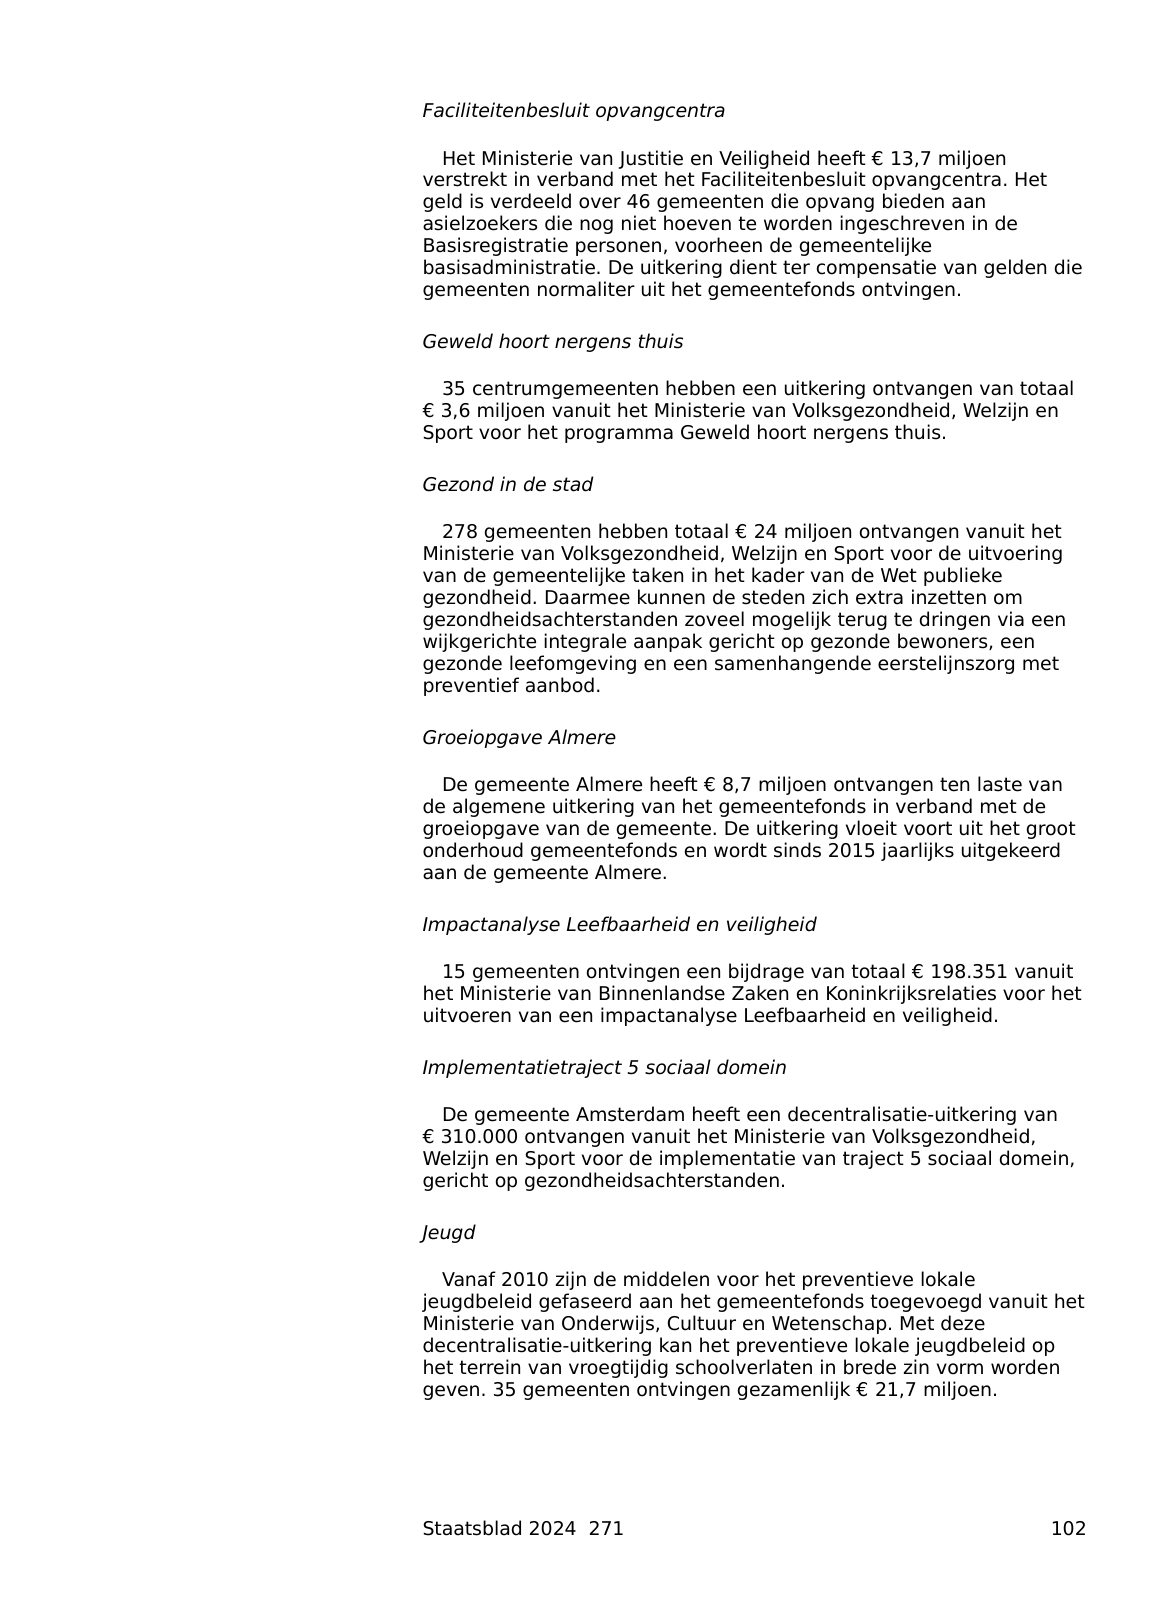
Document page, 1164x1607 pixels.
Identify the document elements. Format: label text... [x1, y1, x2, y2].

text 35 centrumgemeenten hebben een uitkering ontvangen van totaal € 3,6 miljoen vanuit het Ministerie van Volksgezondheid, Welzijn en Sport voor het programma Geweld hoort nergens thuis. [422, 378, 1087, 444]
text Vanaf 2010 zijn de middelen voor het preventieve lokale jeugdbeleid gefaseerd aan het gemeentefonds toegevoegd vanuit het Ministerie van Onderwijs, Cultuur en Wetenschap. Met deze decentralisatie-uitkering kan het preventieve lokale jeugdbeleid op het terrein van vroegtijdig schoolverlaten in brede zin vorm worden geven. 35 gemeenten ontvingen gezamenlijk € 21,7 miljoen. [422, 1269, 1087, 1401]
text 15 gemeenten ontvingen een bijdrage van totaal € 198.351 vanuit het Ministerie van Binnenlandse Zaken en Koninkrijksrelaties voor het uitvoeren van een impactanalyse Leefbaarheid en veiligheid. [422, 961, 1087, 1027]
subtitle Jeugd [422, 1222, 1087, 1244]
subtitle Impactanalyse Leefbaarheid en veiligheid [422, 914, 1087, 936]
subtitle Faciliteitenbesluit opvangcentra [422, 100, 1087, 122]
text De gemeente Almere heeft € 8,7 miljoen ontvangen ten laste van de algemene uitkering van het gemeentefonds in verband met de groeiopgave van de gemeente. De uitkering vloeit voort uit het groot onderhoud gemeentefonds en wordt sinds 2015 jaarlijks uitgekeerd aan de gemeente Almere. [422, 774, 1087, 884]
subtitle Implementatietraject 5 sociaal domein [422, 1057, 1087, 1079]
text 278 gemeenten hebben totaal € 24 miljoen ontvangen vanuit het Ministerie van Volksgezondheid, Welzijn en Sport voor de uitvoering van de gemeentelijke taken in het kader van de Wet publieke gezondheid. Daarmee kunnen de steden zich extra inzetten om gezondheidsachterstanden zoveel mogelijk terug te dringen via een wijkgerichte integrale aanpak gericht op gezonde bewoners, een gezonde leefomgeving en een samenhangende eerstelijnszorg met preventief aanbod. [422, 521, 1087, 697]
subtitle Groeiopgave Almere [422, 727, 1087, 749]
subtitle Gezond in de stad [422, 474, 1087, 496]
text Het Ministerie van Justitie en Veiligheid heeft € 13,7 miljoen verstrekt in verband met het Faciliteitenbesluit opvangcentra. Het geld is verdeeld over 46 gemeenten die opvang bieden aan asielzoekers die nog niet hoeven te worden ingeschreven in de Basisregistratie personen, voorheen de gemeentelijke basisadministratie. De uitkering dient ter compensatie van gelden die gemeenten normaliter uit het gemeentefonds ontvingen. [422, 147, 1087, 301]
text De gemeente Amsterdam heeft een decentralisatie-uitkering van € 310.000 ontvangen vanuit het Ministerie van Volksgezondheid, Welzijn en Sport voor de implementatie van traject 5 sociaal domein, gericht op gezondheidsachterstanden. [422, 1104, 1087, 1192]
subtitle Geweld hoort nergens thuis [422, 331, 1087, 353]
